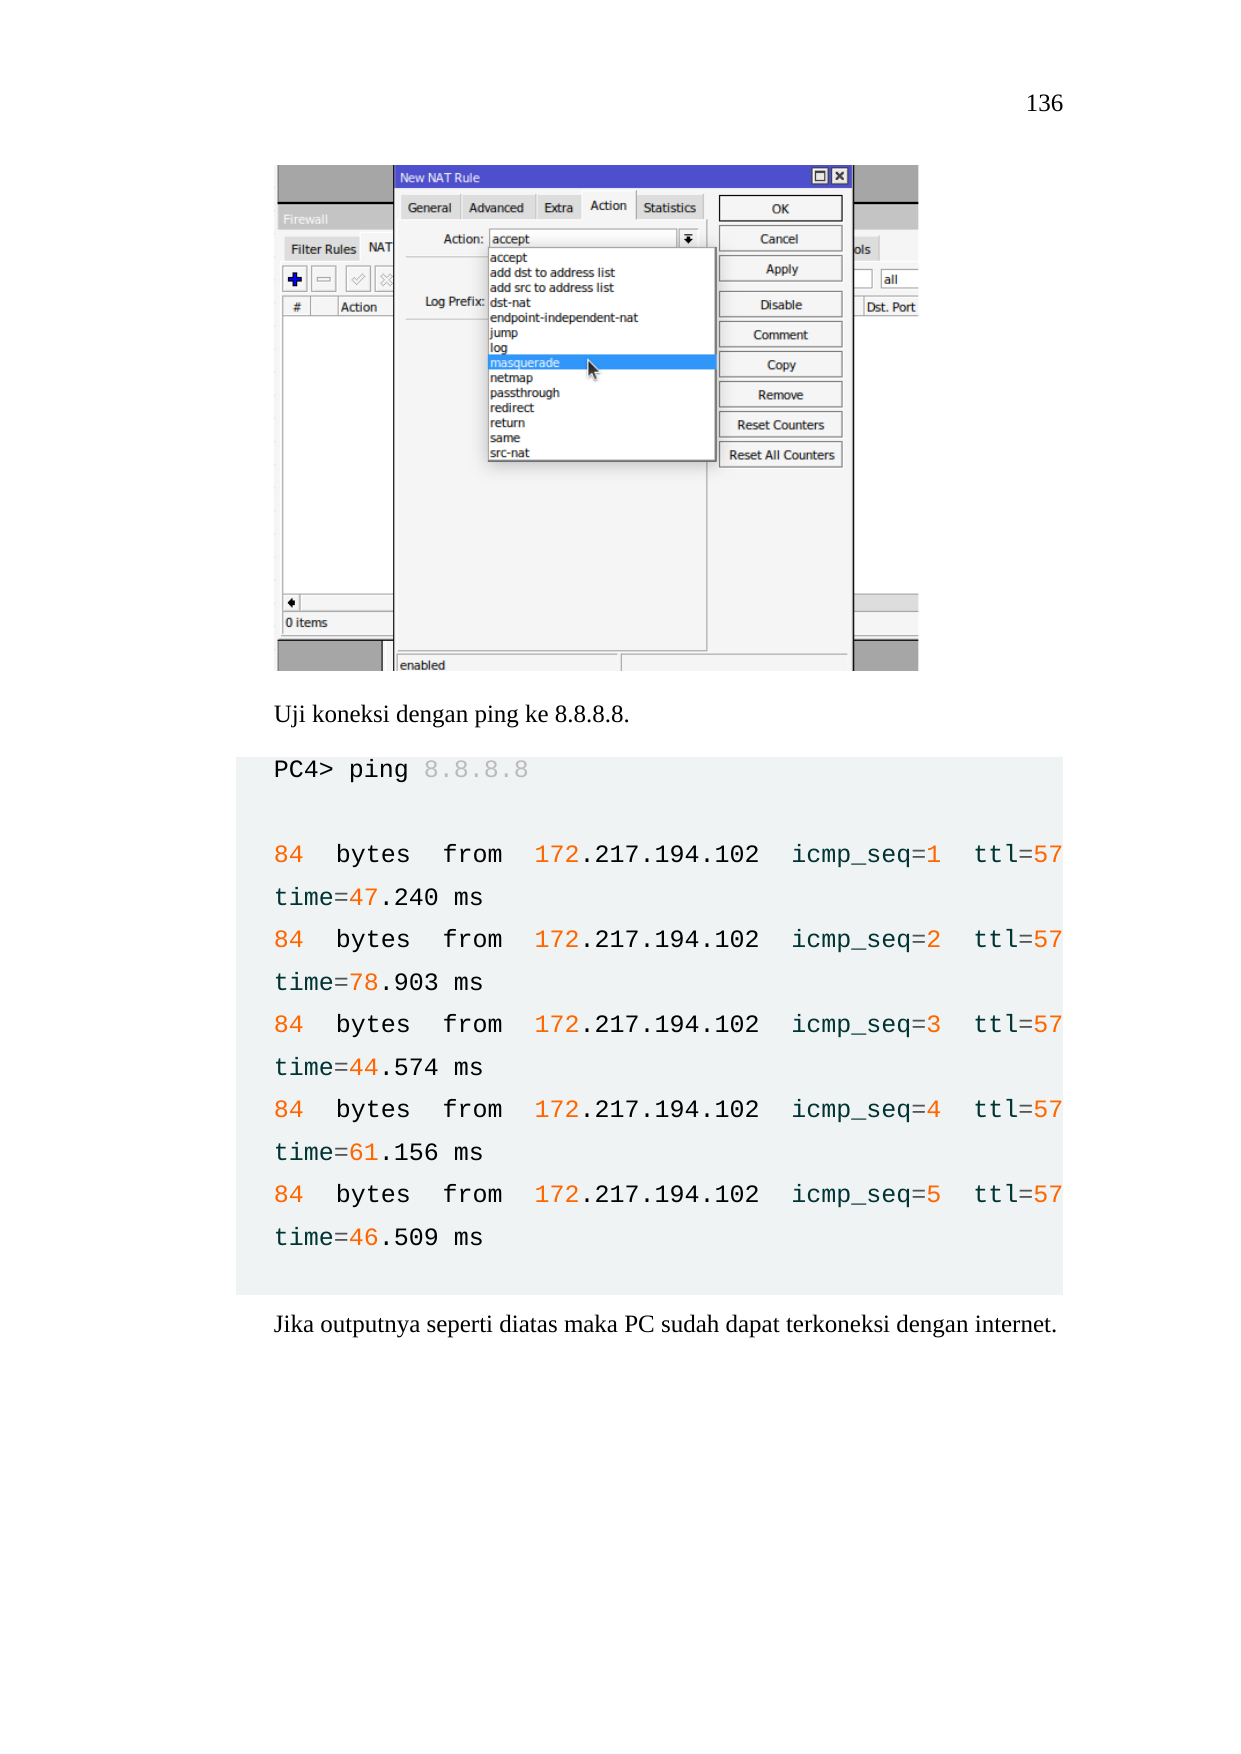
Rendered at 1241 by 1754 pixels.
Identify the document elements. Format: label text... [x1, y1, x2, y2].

list 84 bytes from 172.217.194.102 icmp_seq=2 ttl=57 time=78.903 ms [236, 927, 1063, 997]
list PC4> ping 8.8.8.8 [236, 757, 1063, 785]
list 84 bytes from 172.217.194.102 icmp_seq=3 ttl=57 time=44.574 ms [236, 1012, 1063, 1082]
list Jika outputnya seperti diatas maka PC sudah dapat terkoneksi dengan internet. [236, 1309, 1063, 1338]
list 84 bytes from 172.217.194.102 icmp_seq=1 ttl=57 time=47.240 ms [236, 842, 1063, 912]
list Uji koneksi dengan ping ke 8.8.8.8. [236, 699, 1063, 728]
list 84 bytes from 172.217.194.102 icmp_seq=5 ttl=57 time=46.509 ms [236, 1182, 1063, 1252]
picture [273, 165, 919, 671]
list 84 bytes from 172.217.194.102 icmp_seq=4 ttl=57 time=61.156 ms [236, 1097, 1063, 1167]
